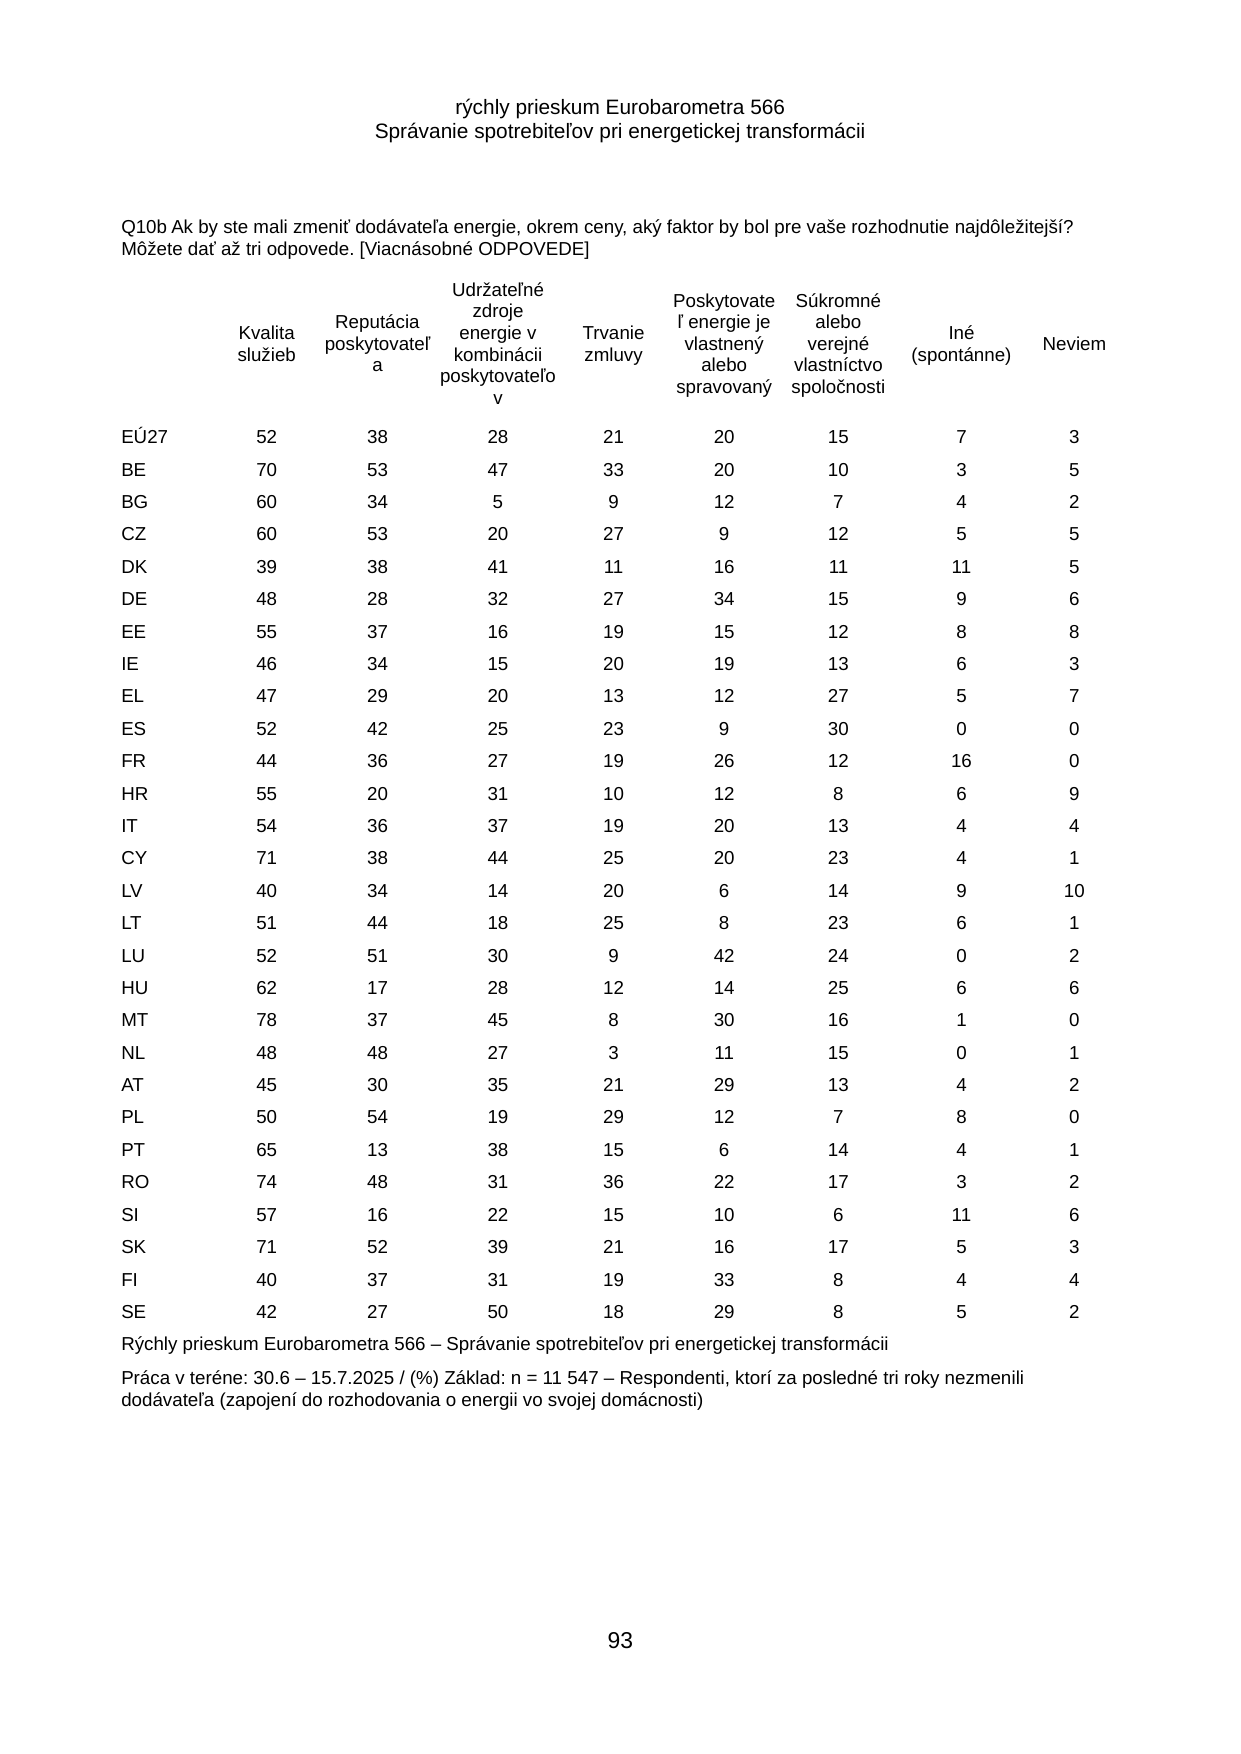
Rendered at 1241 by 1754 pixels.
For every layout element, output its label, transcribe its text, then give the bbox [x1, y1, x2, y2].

table_cell 11 [896, 1198, 1026, 1231]
table_cell 5 [896, 680, 1026, 712]
table_cell 25 [780, 971, 896, 1004]
table_cell 0 [1026, 712, 1122, 744]
table_cell 42 [668, 939, 780, 971]
table_cell 11 [668, 1036, 780, 1068]
table_cell LU [118, 939, 215, 971]
table_cell 27 [437, 745, 559, 777]
table_cell 20 [668, 453, 780, 485]
table_cell 0 [1026, 745, 1122, 777]
table_cell 40 [215, 874, 318, 907]
table_cell 17 [780, 1231, 896, 1263]
table_cell Rýchly prieskum Eurobarometra 566 – Správanie spotrebiteľov pri energetickej transformácii [118, 1328, 1122, 1360]
table_cell 6 [1026, 1198, 1122, 1231]
table_cell 52 [318, 1231, 437, 1263]
table_cell 52 [215, 421, 318, 453]
table_cell 4 [896, 1069, 1026, 1101]
table_cell 12 [559, 971, 668, 1004]
table_cell 27 [559, 583, 668, 615]
table_cell 45 [215, 1069, 318, 1101]
table_cell 28 [318, 583, 437, 615]
table_cell 20 [668, 809, 780, 842]
table_cell 21 [559, 1069, 668, 1101]
table_cell 39 [437, 1231, 559, 1263]
table_cell 51 [215, 907, 318, 939]
table_cell 41 [437, 550, 559, 583]
table_cell 20 [318, 777, 437, 809]
table_cell 21 [559, 1231, 668, 1263]
table_cell 16 [668, 550, 780, 583]
table_cell SE [118, 1295, 215, 1328]
table_cell 6 [780, 1198, 896, 1231]
table_cell 27 [559, 518, 668, 550]
table_cell 45 [437, 1004, 559, 1036]
table_cell 15 [668, 615, 780, 647]
table_cell 4 [896, 842, 1026, 874]
table_cell 19 [559, 745, 668, 777]
table_cell 12 [668, 485, 780, 518]
table_cell 6 [896, 777, 1026, 809]
table_cell 15 [437, 648, 559, 680]
table_cell 65 [215, 1133, 318, 1166]
table_cell 0 [1026, 1101, 1122, 1133]
table_cell [118, 266, 215, 421]
table_cell Iné (spontánne) [896, 266, 1026, 421]
table_cell 15 [559, 1133, 668, 1166]
table_cell 60 [215, 485, 318, 518]
table_cell 8 [780, 777, 896, 809]
table_cell 53 [318, 453, 437, 485]
table_cell CY [118, 842, 215, 874]
table_cell 25 [559, 907, 668, 939]
table_cell 38 [318, 842, 437, 874]
table_cell 16 [318, 1198, 437, 1231]
table_cell 20 [559, 648, 668, 680]
table_cell 4 [896, 485, 1026, 518]
table_cell Reputácia poskytovateľa [318, 266, 437, 421]
table_cell 30 [318, 1069, 437, 1101]
table_cell Neviem [1026, 266, 1122, 421]
table_cell 2 [1026, 1295, 1122, 1328]
table_cell 54 [318, 1101, 437, 1133]
table_cell 4 [896, 1133, 1026, 1166]
table_cell 20 [668, 421, 780, 453]
table_cell 0 [896, 712, 1026, 744]
table_cell 42 [215, 1295, 318, 1328]
table_cell 37 [318, 615, 437, 647]
table_cell 62 [215, 971, 318, 1004]
table_cell 70 [215, 453, 318, 485]
table_cell FI [118, 1263, 215, 1295]
table_cell 6 [1026, 971, 1122, 1004]
table_cell 20 [437, 680, 559, 712]
table_cell 34 [318, 874, 437, 907]
table_cell 17 [318, 971, 437, 1004]
table_cell 30 [780, 712, 896, 744]
table_cell 51 [318, 939, 437, 971]
table_cell 6 [896, 971, 1026, 1004]
table_cell 8 [780, 1263, 896, 1295]
table_cell 12 [668, 680, 780, 712]
table_cell Súkromné alebo verejné vlastníctvo spoločnosti [780, 266, 896, 421]
table_cell LV [118, 874, 215, 907]
table_cell 48 [215, 583, 318, 615]
table_cell 3 [1026, 1231, 1122, 1263]
table_cell 1 [1026, 1133, 1122, 1166]
table_cell 3 [896, 1166, 1026, 1198]
table_cell 20 [559, 874, 668, 907]
table_cell BE [118, 453, 215, 485]
table_cell 50 [437, 1295, 559, 1328]
table_cell 31 [437, 777, 559, 809]
table_cell 35 [437, 1069, 559, 1101]
table_cell FR [118, 745, 215, 777]
table_cell 5 [437, 485, 559, 518]
table_cell 10 [1026, 874, 1122, 907]
table_cell SK [118, 1231, 215, 1263]
table_cell 14 [437, 874, 559, 907]
table_cell 3 [1026, 648, 1122, 680]
table_cell EL [118, 680, 215, 712]
table_cell AT [118, 1069, 215, 1101]
table_cell DK [118, 550, 215, 583]
table_cell 1 [1026, 1036, 1122, 1068]
table_cell 36 [559, 1166, 668, 1198]
table_cell 23 [780, 907, 896, 939]
table_cell 0 [896, 1036, 1026, 1068]
table_cell 5 [896, 518, 1026, 550]
table_cell 37 [318, 1004, 437, 1036]
table_cell 12 [780, 615, 896, 647]
table_cell 71 [215, 842, 318, 874]
table_cell 4 [896, 1263, 1026, 1295]
table_cell 9 [668, 712, 780, 744]
table_cell 74 [215, 1166, 318, 1198]
table_cell 47 [215, 680, 318, 712]
table_cell 23 [780, 842, 896, 874]
table_cell MT [118, 1004, 215, 1036]
table_cell 8 [896, 1101, 1026, 1133]
table_cell 29 [668, 1295, 780, 1328]
table_cell 12 [668, 1101, 780, 1133]
table_header Q10b Ak by ste mali zmeniť dodávateľa energie, okrem ceny, aký faktor by bol pre vaše rozhodnutie najdôležitejší? Môžete dať až tri odpovede. [Viacnásobné ODPOVEDE] [118, 209, 1122, 266]
table_cell 19 [437, 1101, 559, 1133]
table_cell 19 [559, 809, 668, 842]
table_cell RO [118, 1166, 215, 1198]
table_cell 46 [215, 648, 318, 680]
table_cell 4 [896, 809, 1026, 842]
table_cell 25 [559, 842, 668, 874]
table_cell 34 [668, 583, 780, 615]
table_cell 9 [1026, 777, 1122, 809]
table_cell 15 [780, 583, 896, 615]
table_cell DE [118, 583, 215, 615]
table_cell 38 [318, 421, 437, 453]
table_cell 4 [1026, 1263, 1122, 1295]
table_cell 47 [437, 453, 559, 485]
table_cell BG [118, 485, 215, 518]
table_cell 22 [668, 1166, 780, 1198]
table_cell 13 [780, 1069, 896, 1101]
table_cell 37 [318, 1263, 437, 1295]
table_cell 71 [215, 1231, 318, 1263]
table_cell 34 [318, 648, 437, 680]
table_cell 39 [215, 550, 318, 583]
table_cell 20 [437, 518, 559, 550]
table_cell 12 [780, 518, 896, 550]
table_cell 7 [1026, 680, 1122, 712]
table_cell 6 [668, 874, 780, 907]
table_cell HR [118, 777, 215, 809]
table_cell 27 [318, 1295, 437, 1328]
table_cell 34 [318, 485, 437, 518]
table_cell 16 [780, 1004, 896, 1036]
table_cell 23 [559, 712, 668, 744]
table_cell 1 [1026, 842, 1122, 874]
table_cell 14 [780, 1133, 896, 1166]
table_cell 36 [318, 745, 437, 777]
table_cell 11 [559, 550, 668, 583]
table_cell 44 [215, 745, 318, 777]
table_cell 14 [668, 971, 780, 1004]
table_cell 5 [1026, 518, 1122, 550]
table_cell 8 [780, 1295, 896, 1328]
table_cell 11 [896, 550, 1026, 583]
table_cell 16 [437, 615, 559, 647]
table_cell 27 [780, 680, 896, 712]
table_cell 44 [318, 907, 437, 939]
table_cell 0 [896, 939, 1026, 971]
table_cell 26 [668, 745, 780, 777]
table_cell 5 [1026, 550, 1122, 583]
table_cell 11 [780, 550, 896, 583]
table_cell 8 [668, 907, 780, 939]
table_cell EE [118, 615, 215, 647]
table_cell Trvanie zmluvy [559, 266, 668, 421]
table_cell 13 [559, 680, 668, 712]
table_cell 12 [668, 777, 780, 809]
table_cell 30 [437, 939, 559, 971]
table_cell 48 [215, 1036, 318, 1068]
table_cell 44 [437, 842, 559, 874]
table_cell 31 [437, 1166, 559, 1198]
table_cell 9 [896, 583, 1026, 615]
table_cell EÚ27 [118, 421, 215, 453]
table_cell 38 [318, 550, 437, 583]
table_cell 19 [559, 615, 668, 647]
table_cell 3 [1026, 421, 1122, 453]
table_cell 18 [437, 907, 559, 939]
table_cell 10 [559, 777, 668, 809]
table_cell 10 [780, 453, 896, 485]
table_cell 13 [780, 809, 896, 842]
table_cell 16 [896, 745, 1026, 777]
table_cell 54 [215, 809, 318, 842]
table_cell 37 [437, 809, 559, 842]
table_cell 5 [896, 1231, 1026, 1263]
table_cell 52 [215, 712, 318, 744]
table_cell 12 [780, 745, 896, 777]
table_cell 6 [668, 1133, 780, 1166]
table_cell 29 [668, 1069, 780, 1101]
table_cell 78 [215, 1004, 318, 1036]
table_cell 33 [559, 453, 668, 485]
table_cell Práca v teréne: 30.6 – 15.7.2025 / (%) Základ: n = 11 547 – Respondenti, ktorí za posledné tri roky nezmenili dodávateľa (zapojení do rozhodovania o energii vo svojej domácnosti) [118, 1360, 1122, 1417]
table_cell CZ [118, 518, 215, 550]
table_cell 60 [215, 518, 318, 550]
table_cell 14 [780, 874, 896, 907]
table_cell 50 [215, 1101, 318, 1133]
table_cell 53 [318, 518, 437, 550]
table_cell 52 [215, 939, 318, 971]
table_cell 9 [896, 874, 1026, 907]
table_cell 5 [1026, 453, 1122, 485]
table_cell IT [118, 809, 215, 842]
table_cell ES [118, 712, 215, 744]
table_cell IE [118, 648, 215, 680]
table_cell 40 [215, 1263, 318, 1295]
table_cell 15 [780, 421, 896, 453]
table_cell 13 [780, 648, 896, 680]
table_cell 8 [1026, 615, 1122, 647]
table_cell 0 [1026, 1004, 1122, 1036]
table_cell 28 [437, 421, 559, 453]
table_cell 4 [1026, 809, 1122, 842]
table_cell 15 [780, 1036, 896, 1068]
table_cell 29 [559, 1101, 668, 1133]
table_cell 16 [668, 1231, 780, 1263]
table_cell 17 [780, 1166, 896, 1198]
table_cell 19 [559, 1263, 668, 1295]
table_cell 5 [896, 1295, 1026, 1328]
table_cell 21 [559, 421, 668, 453]
table_cell 32 [437, 583, 559, 615]
table_cell 3 [896, 453, 1026, 485]
table_cell SI [118, 1198, 215, 1231]
table_cell 38 [437, 1133, 559, 1166]
table_cell 48 [318, 1166, 437, 1198]
table_cell Kvalita služieb [215, 266, 318, 421]
table_cell 9 [559, 485, 668, 518]
table_cell PL [118, 1101, 215, 1133]
table_cell 29 [318, 680, 437, 712]
table_cell 33 [668, 1263, 780, 1295]
table_cell 8 [559, 1004, 668, 1036]
table_cell 10 [668, 1198, 780, 1231]
table_cell NL [118, 1036, 215, 1068]
table_cell 8 [896, 615, 1026, 647]
table_cell HU [118, 971, 215, 1004]
table_cell 13 [318, 1133, 437, 1166]
table_cell 36 [318, 809, 437, 842]
table_cell 42 [318, 712, 437, 744]
table_cell 25 [437, 712, 559, 744]
table_cell 7 [780, 1101, 896, 1133]
table_cell LT [118, 907, 215, 939]
table_cell 3 [559, 1036, 668, 1068]
table_cell 31 [437, 1263, 559, 1295]
table_cell 24 [780, 939, 896, 971]
table_cell 7 [780, 485, 896, 518]
table_cell 9 [559, 939, 668, 971]
table_cell 2 [1026, 1166, 1122, 1198]
table_cell 7 [896, 421, 1026, 453]
table_cell 55 [215, 777, 318, 809]
table_cell Poskytovateľ energie je vlastnený alebo spravovaný [668, 266, 780, 421]
table_cell 27 [437, 1036, 559, 1068]
table_cell Udržateľné zdroje energie v kombinácii poskytovateľov [437, 266, 559, 421]
table_cell 2 [1026, 939, 1122, 971]
table_cell 9 [668, 518, 780, 550]
table_cell 28 [437, 971, 559, 1004]
table_cell 6 [896, 907, 1026, 939]
table_cell 2 [1026, 1069, 1122, 1101]
table_cell 19 [668, 648, 780, 680]
table_cell 1 [1026, 907, 1122, 939]
table_cell 30 [668, 1004, 780, 1036]
table_cell 20 [668, 842, 780, 874]
table_cell 15 [559, 1198, 668, 1231]
table_cell 18 [559, 1295, 668, 1328]
table_cell 48 [318, 1036, 437, 1068]
table_cell 55 [215, 615, 318, 647]
table_cell 22 [437, 1198, 559, 1231]
table_cell PT [118, 1133, 215, 1166]
table_cell 57 [215, 1198, 318, 1231]
table_cell 2 [1026, 485, 1122, 518]
table_cell 1 [896, 1004, 1026, 1036]
table_cell 6 [1026, 583, 1122, 615]
table_cell 6 [896, 648, 1026, 680]
